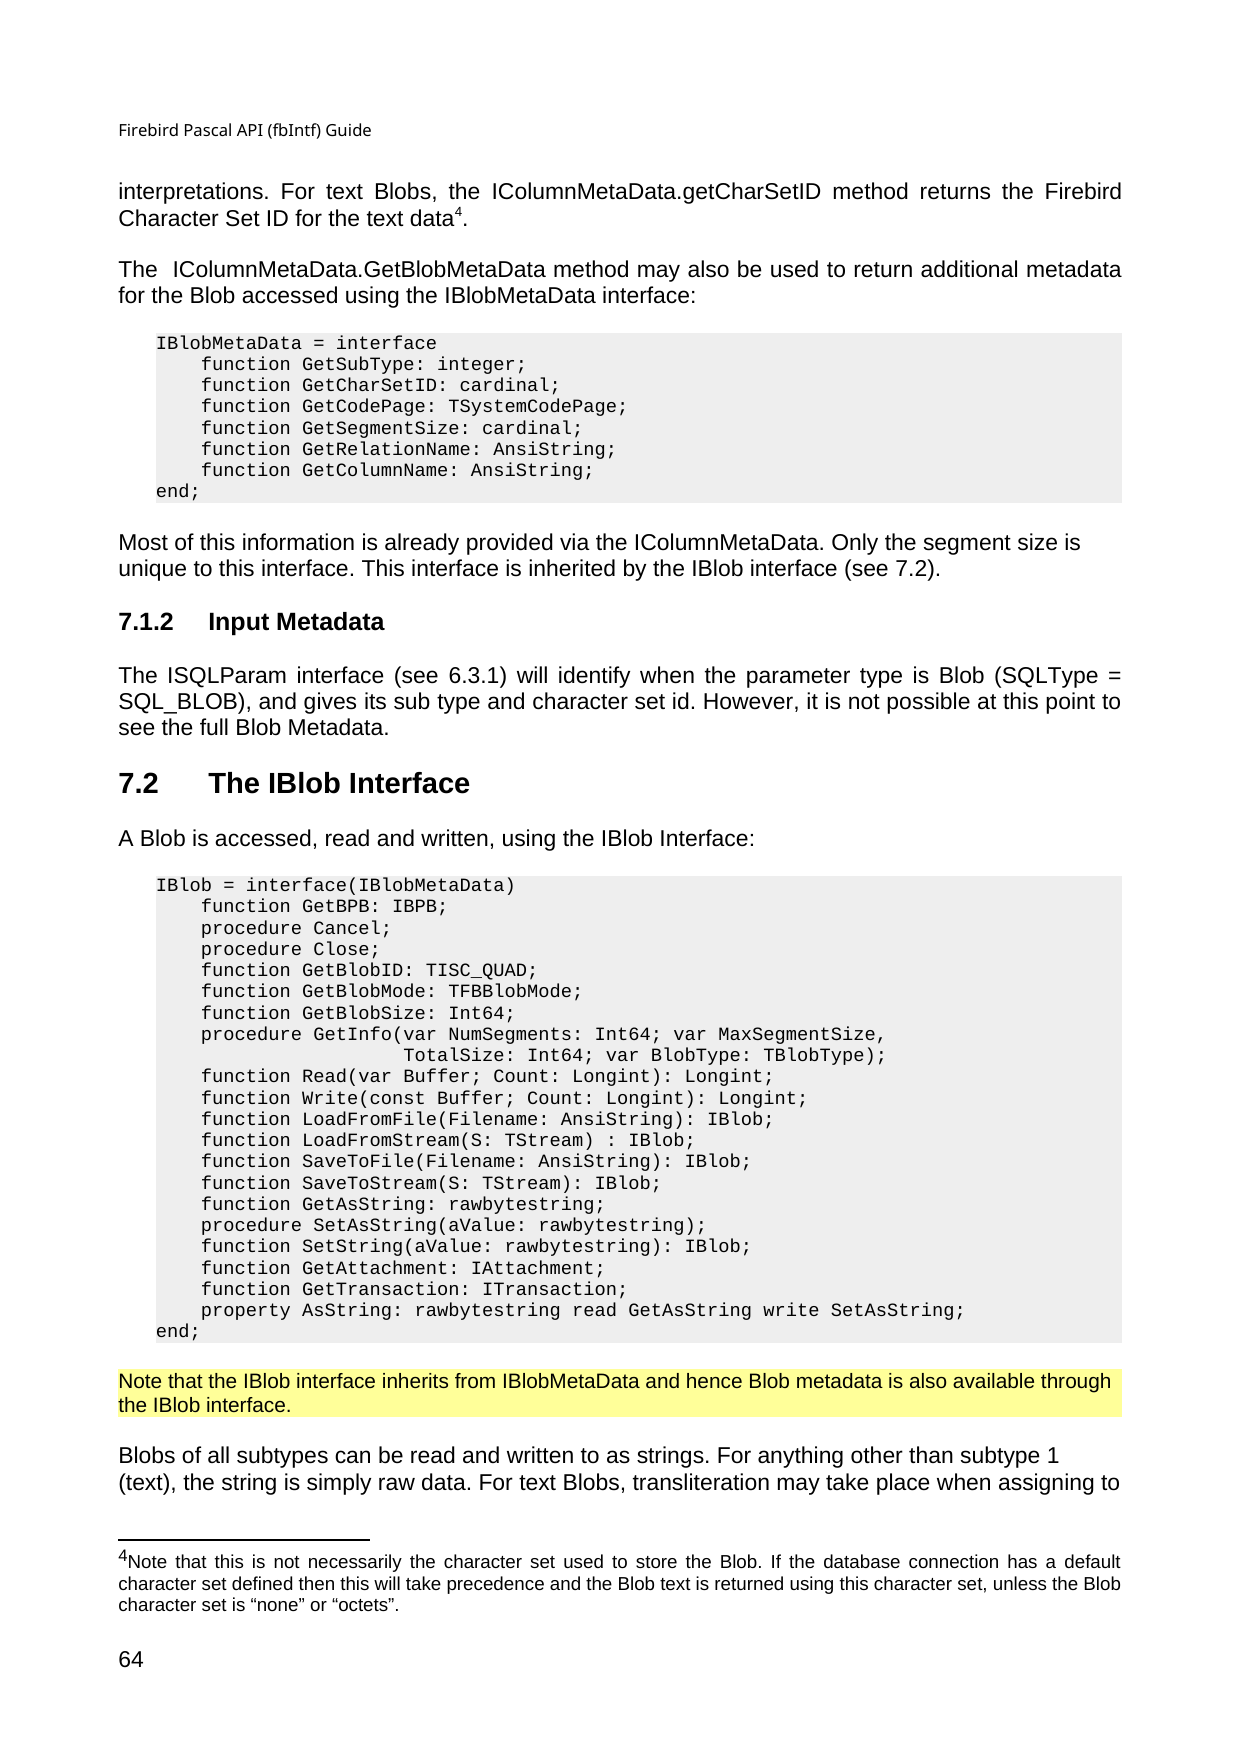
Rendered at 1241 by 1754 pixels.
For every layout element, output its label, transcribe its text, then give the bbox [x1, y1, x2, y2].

text function GetTransaction: ITransaction; [156, 1280, 1122, 1301]
text end; [156, 482, 1122, 503]
text function GetBlobSize: Int64; [156, 1003, 1122, 1025]
text function GetBPB: IBPB; [156, 897, 1122, 918]
text IBlobMetaData = interface [156, 333, 1122, 355]
text function GetSegmentSize: cardinal; [156, 418, 1122, 440]
text function Write(const Buffer; Count: Longint): Longint; [156, 1088, 1122, 1110]
text function GetSubType: integer; [156, 355, 1122, 376]
text procedure Cancel; [156, 918, 1122, 940]
text function GetRelationName: AnsiString; [156, 440, 1122, 461]
text IBlob = interface(IBlobMetaData) [156, 876, 1122, 897]
subtitle Input Metadata [118, 607, 1122, 636]
text procedure GetInfo(var NumSegments: Int64; var MaxSegmentSize, [156, 1025, 1122, 1046]
text function GetAttachment: IAttachment; [156, 1258, 1122, 1280]
text TotalSize: Int64; var BlobType: TBlobType); [156, 1046, 1122, 1067]
text function SetString(aValue: rawbytestring): IBlob; [156, 1237, 1122, 1258]
text function GetCodePage: TSystemCodePage; [156, 397, 1122, 418]
text procedure SetAsString(aValue: rawbytestring); [156, 1216, 1122, 1237]
text The ISQLParam interface (see 6.3.1) will identify when the parameter type is Blob (SQLType = SQL_BLOB), and gives its sub type and character set id. However, it is not possible at this point to see the full Blob Metadata. [118, 662, 1122, 741]
text interpretations. For text Blobs, the IColumnMetaData.getCharSetID method returns the Firebird Character Set ID for the text data. [118, 178, 1122, 231]
text Note that this is not necessarily the character set used to store the Blob. If the database connection has a default character set defined then this will take precedence and the Blob text is returned using this character set, unless the Blob character set is “none” or “octets”. [118, 1546, 1122, 1616]
text Blobs of all subtypes can be read and written to as strings. For anything other than subtype 1 (text), the string is simply raw data. For text Blobs, transliteration may take place when assigning to [118, 1442, 1122, 1495]
text A Blob is accessed, read and written, using the IBlob Interface: [118, 825, 1122, 851]
text end; [156, 1322, 1122, 1343]
text function LoadFromFile(Filename: AnsiString): IBlob; [156, 1110, 1122, 1131]
text procedure Close; [156, 940, 1122, 961]
text Most of this information is already provided via the IColumnMetaData. Only the segment size is unique to this interface. This interface is inherited by the IBlob interface (see 7.2). [118, 529, 1122, 582]
text property AsString: rawbytestring read GetAsString write SetAsString; [156, 1301, 1122, 1322]
text The IColumnMetaData.GetBlobMetaData method may also be used to return additional metadata for the Blob accessed using the IBlobMetaData interface: [118, 256, 1122, 308]
text Note that the IBlob interface inherits from IBlobMetaData and hence Blob metadata is also available through the IBlob interface. [118, 1369, 1122, 1417]
text function SaveToStream(S: TStream): IBlob; [156, 1173, 1122, 1195]
text function GetBlobMode: TFBBlobMode; [156, 982, 1122, 1003]
text function GetAsString: rawbytestring; [156, 1195, 1122, 1216]
text function GetCharSetID: cardinal; [156, 376, 1122, 397]
text function GetColumnName: AnsiString; [156, 461, 1122, 482]
subtitle The IBlob Interface [118, 766, 1122, 799]
text function Read(var Buffer; Count: Longint): Longint; [156, 1067, 1122, 1088]
text function SaveToFile(Filename: AnsiString): IBlob; [156, 1152, 1122, 1173]
text function LoadFromStream(S: TStream) : IBlob; [156, 1131, 1122, 1152]
text function GetBlobID: TISC_QUAD; [156, 961, 1122, 982]
